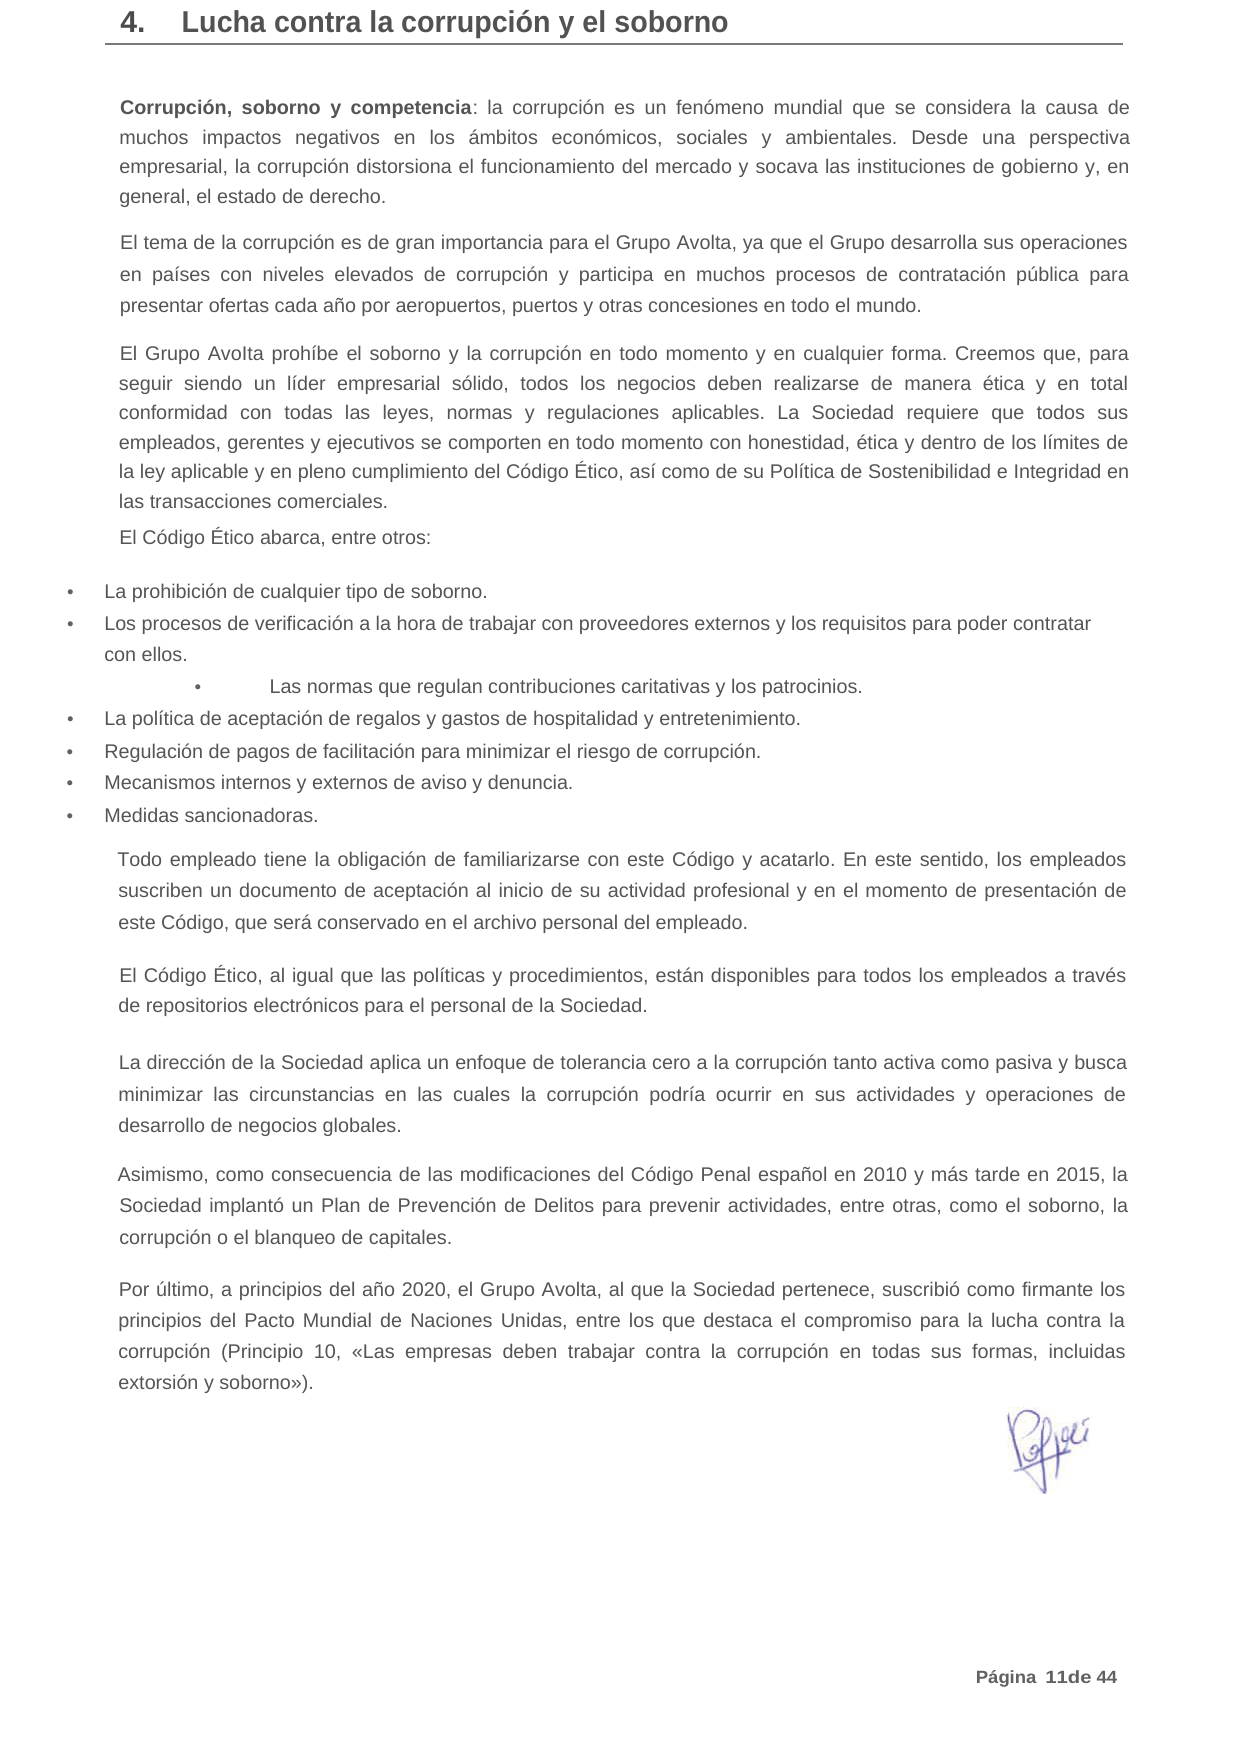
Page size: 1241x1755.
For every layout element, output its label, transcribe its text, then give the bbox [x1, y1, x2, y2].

list Medidas sancionadoras. [66, 804, 1147, 826]
subtitle El Código Ético abarca, entre otros: [119, 526, 1147, 548]
list La política de aceptación de regalos y gastos de hospitalidad y entretenimiento. [67, 707, 1147, 730]
list Los procesos de verificación a la hora de trabajar con proveedores externos y los requisitos para poder contratar con ellos. [67, 612, 1129, 665]
subtitle Por último, a principios del año 2020, el Grupo Avolta, al que la Sociedad pertenece, suscribió como firmante los principios del Pacto Mundial de Naciones Unidas, entre los que destaca el compromiso para la lucha contra la corrupción (Principio 10, «Las empresas deben trabajar contra la corrupción en todas sus formas, incluidas extorsión y soborno»). [118, 1278, 1128, 1393]
list Regulación de pagos de facilitación para minimizar el riesgo de corrupción. [66, 740, 1147, 762]
subtitle Corrupción, soborno y competencia: la corrupción es un fenómeno mundial que se considera la causa de muchos impactos negativos en los ámbitos económicos, sociales y ambientales. Desde una perspectiva empresarial, la corrupción distorsiona el funcionamiento del mercado y socava las instituciones de gobierno y, en general, el estado de derecho. [119, 96, 1131, 207]
subtitle La dirección de la Sociedad aplica un enfoque de tolerancia cero a la corrupción tanto activa como pasiva y busca minimizar las circunstancias en las cuales la corrupción podría ocurrir en sus actividades y operaciones de desarrollo de negocios globales. [118, 1051, 1128, 1137]
list La prohibición de cualquier tipo de soborno. [67, 579, 1147, 602]
subtitle Todo empleado tiene la obligación de familiarizarse con este Código y acatarlo. En este sentido, los empleados suscriben un documento de aceptación al inicio de su actividad profesional y en el momento de presentación de este Código, que será conservado en el archivo personal del empleado. [117, 848, 1128, 934]
subtitle El Grupo AvoIta prohíbe el soborno y la corrupción en todo momento y en cualquier forma. Creemos que, para seguir siendo un líder empresarial sólido, todos los negocios deben realizarse de manera ética y en total conformidad con todas las leyes, normas y regulaciones aplicables. La Sociedad requiere que todos sus empleados, gerentes y ejecutivos se comporten en todo momento con honestidad, ética y dentro de los límites de la ley aplicable y en pleno cumplimiento del Código Ético, así como de su Política de Sostenibilidad e Integridad en las transacciones comerciales. [119, 342, 1130, 513]
list Las normas que regulan contribuciones caritativas y los patrocinios. [194, 674, 1147, 697]
list Mecanismos internos y externos de aviso y denuncia. [66, 771, 1147, 794]
list Lucha contra la corrupción y el soborno [120, 4, 1147, 39]
subtitle El Código Ético, al igual que las políticas y procedimientos, están disponibles para todos los empleados a través de repositorios electrónicos para el personal de la Sociedad. [118, 963, 1128, 1017]
subtitle El tema de la corrupción es de gran importancia para el Grupo Avolta, ya que el Grupo desarrolla sus operaciones en países con niveles elevados de corrupción y participa en muchos procesos de contratación pública para presentar ofertas cada año por aeropuertos, puertos y otras concesiones en todo el mundo. [119, 231, 1130, 317]
subtitle Asimismo, como consecuencia de las modificaciones del Código Penal español en 2010 y más tarde en 2015, la Sociedad implantó un Plan de Prevención de Delitos para prevenir actividades, entre otras, como el soborno, la corrupción o el blanqueo de capitales. [117, 1162, 1129, 1249]
